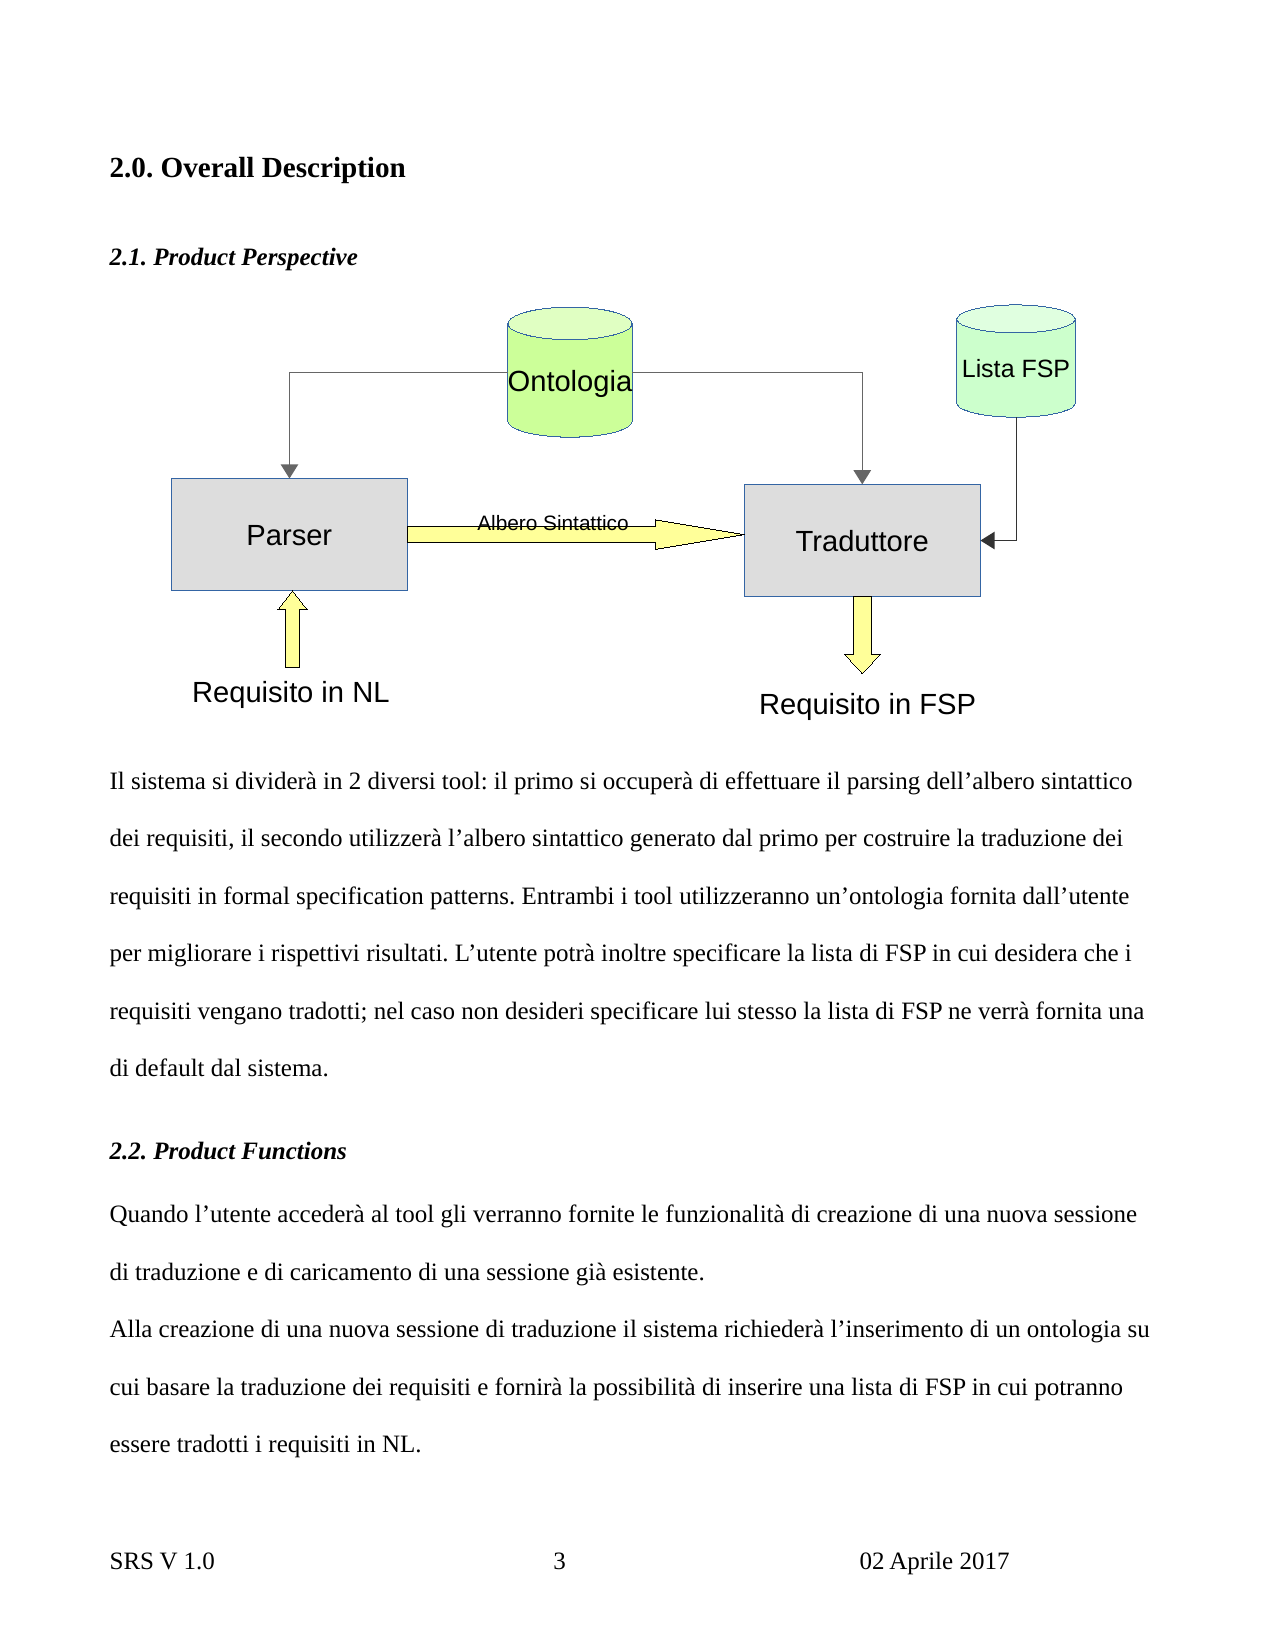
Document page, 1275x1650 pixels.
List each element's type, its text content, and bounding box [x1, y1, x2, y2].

subtitle 2.0. Overall Description [109, 150, 1162, 183]
text Quando l’utente accederà al tool gli verranno fornite le funzionalità di creazione di una nuova sessione di traduzione e di caricamento di una sessione già esistente. [109, 1199, 1162, 1286]
subtitle 2.1. Product Perspective [109, 242, 1162, 271]
subtitle 2.2. Product Functions [109, 1136, 1162, 1164]
text Alla creazione di una nuova sessione di traduzione il sistema richiederà l’inserimento di un ontologia su cui basare la traduzione dei requisiti e fornirà la possibilità di inserire una lista di FSP in cui potranno essere tradotti i requisiti in NL. [109, 1314, 1162, 1458]
text Il sistema si dividerà in 2 diversi tool: il primo si occuperà di effettuare il parsing dell’albero sintattico dei requisiti, il secondo utilizzerà l’albero sintattico generato dal primo per costruire la traduzione dei requisiti in formal specification patterns. Entrambi i tool utilizzeranno un’ontologia fornita dall’utente per migliorare i rispettivi risultati. L’utente potrà inoltre specificare la lista di FSP in cui desidera che i requisiti vengano tradotti; nel caso non desideri specificare lui stesso la lista di FSP ne verrà fornita una di default dal sistema. [109, 766, 1162, 1082]
